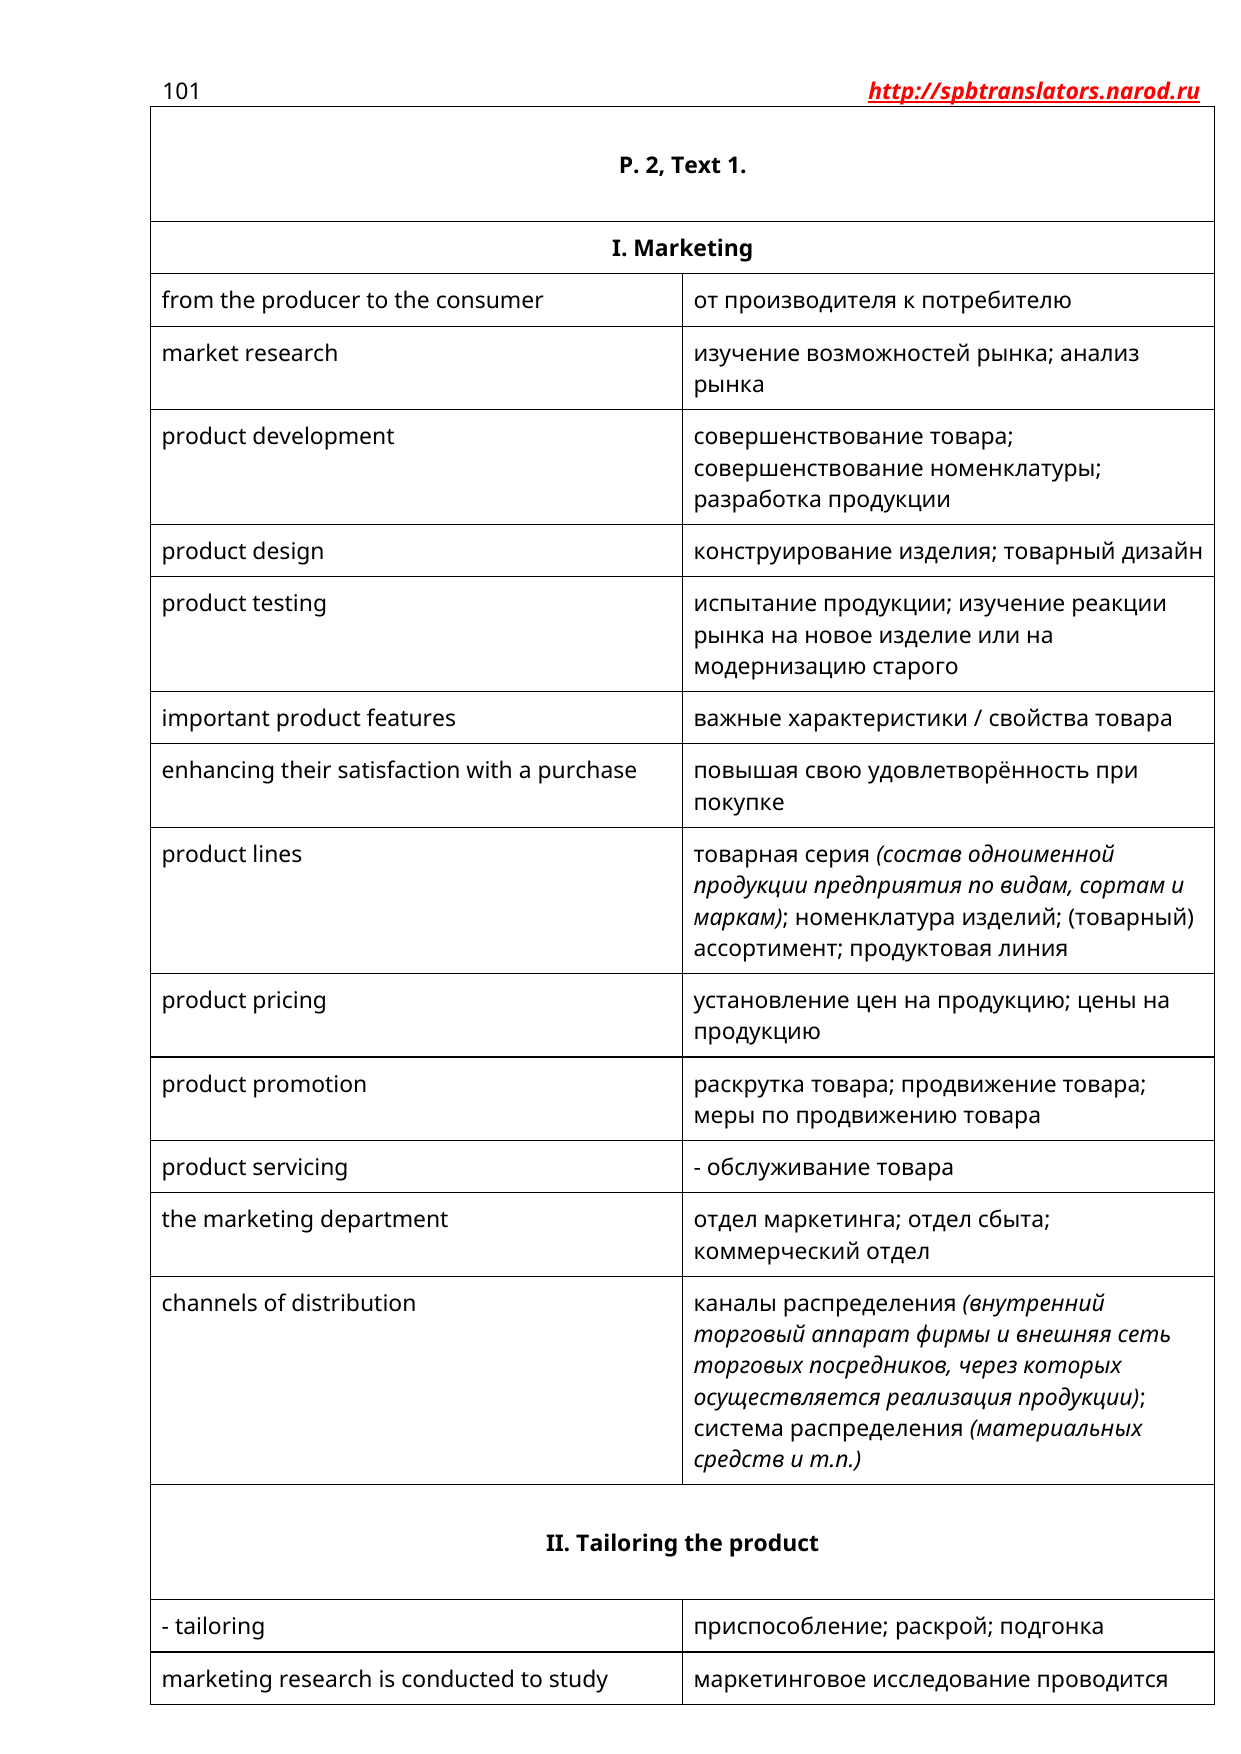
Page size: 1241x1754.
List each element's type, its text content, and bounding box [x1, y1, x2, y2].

table_cell - обслуживание товара [683, 1141, 1214, 1192]
table_cell product development [151, 410, 682, 524]
table_cell - tailoring [151, 1600, 682, 1651]
table_cell изучение возможностей рынка; анализ рынка [683, 327, 1214, 409]
table_cell marketing research is conducted to study [151, 1653, 682, 1704]
table_cell испытание продукции; изучение реакции рынка на новое изделие или на модернизацию старого [683, 577, 1214, 691]
table_cell приспособление; раскрой; подгонка [683, 1600, 1214, 1651]
table_cell каналы распределения (внутренний торговый аппарат фирмы и внешняя сеть торговых посредников, через которых осуществляется реализация продукции); система распределения (материальных средств и т.п.) [683, 1277, 1214, 1484]
table_cell маркетинговое исследование проводится [683, 1653, 1214, 1704]
table_cell отдел маркетинга; отдел сбыта; коммерческий отдел [683, 1193, 1214, 1276]
table_cell channels of distribution [151, 1277, 682, 1484]
table_cell I. Marketing [151, 222, 1214, 273]
table_cell совершенствование товара; совершенствование номенклатуры; разработка продукции [683, 410, 1214, 524]
table_cell from the producer to the consumer [151, 274, 682, 326]
table_cell product lines [151, 828, 682, 973]
table_cell важные характеристики / свойства товара [683, 692, 1214, 743]
table_cell product promotion [151, 1058, 682, 1140]
table_cell market research [151, 327, 682, 409]
table_cell от производителя к потребителю [683, 274, 1214, 326]
table_cell enhancing their satisfaction with a purchase [151, 744, 682, 827]
table_cell товарная серия (состав одноименной продукции предприятия по видам, сортам и маркам); номенклатура изделий; (товарный) ассортимент; продуктовая линия [683, 828, 1214, 973]
table_cell конструирование изделия; товарный дизайн [683, 525, 1214, 576]
table_cell product testing [151, 577, 682, 691]
table_cell II. Tailoring the product [151, 1485, 1214, 1599]
table_cell the marketing department [151, 1193, 682, 1276]
table_cell установление цен на продукцию; цены на продукцию [683, 974, 1214, 1056]
table_cell important product features [151, 692, 682, 743]
table_cell product servicing [151, 1141, 682, 1192]
table_cell product pricing [151, 974, 682, 1056]
table_cell product design [151, 525, 682, 576]
table_cell раскрутка товара; продвижение товара; меры по продвижению товара [683, 1058, 1214, 1140]
table_header P. 2, Text 1. [151, 107, 1214, 221]
table_cell повышая свою удовлетворённость при покупке [683, 744, 1214, 827]
